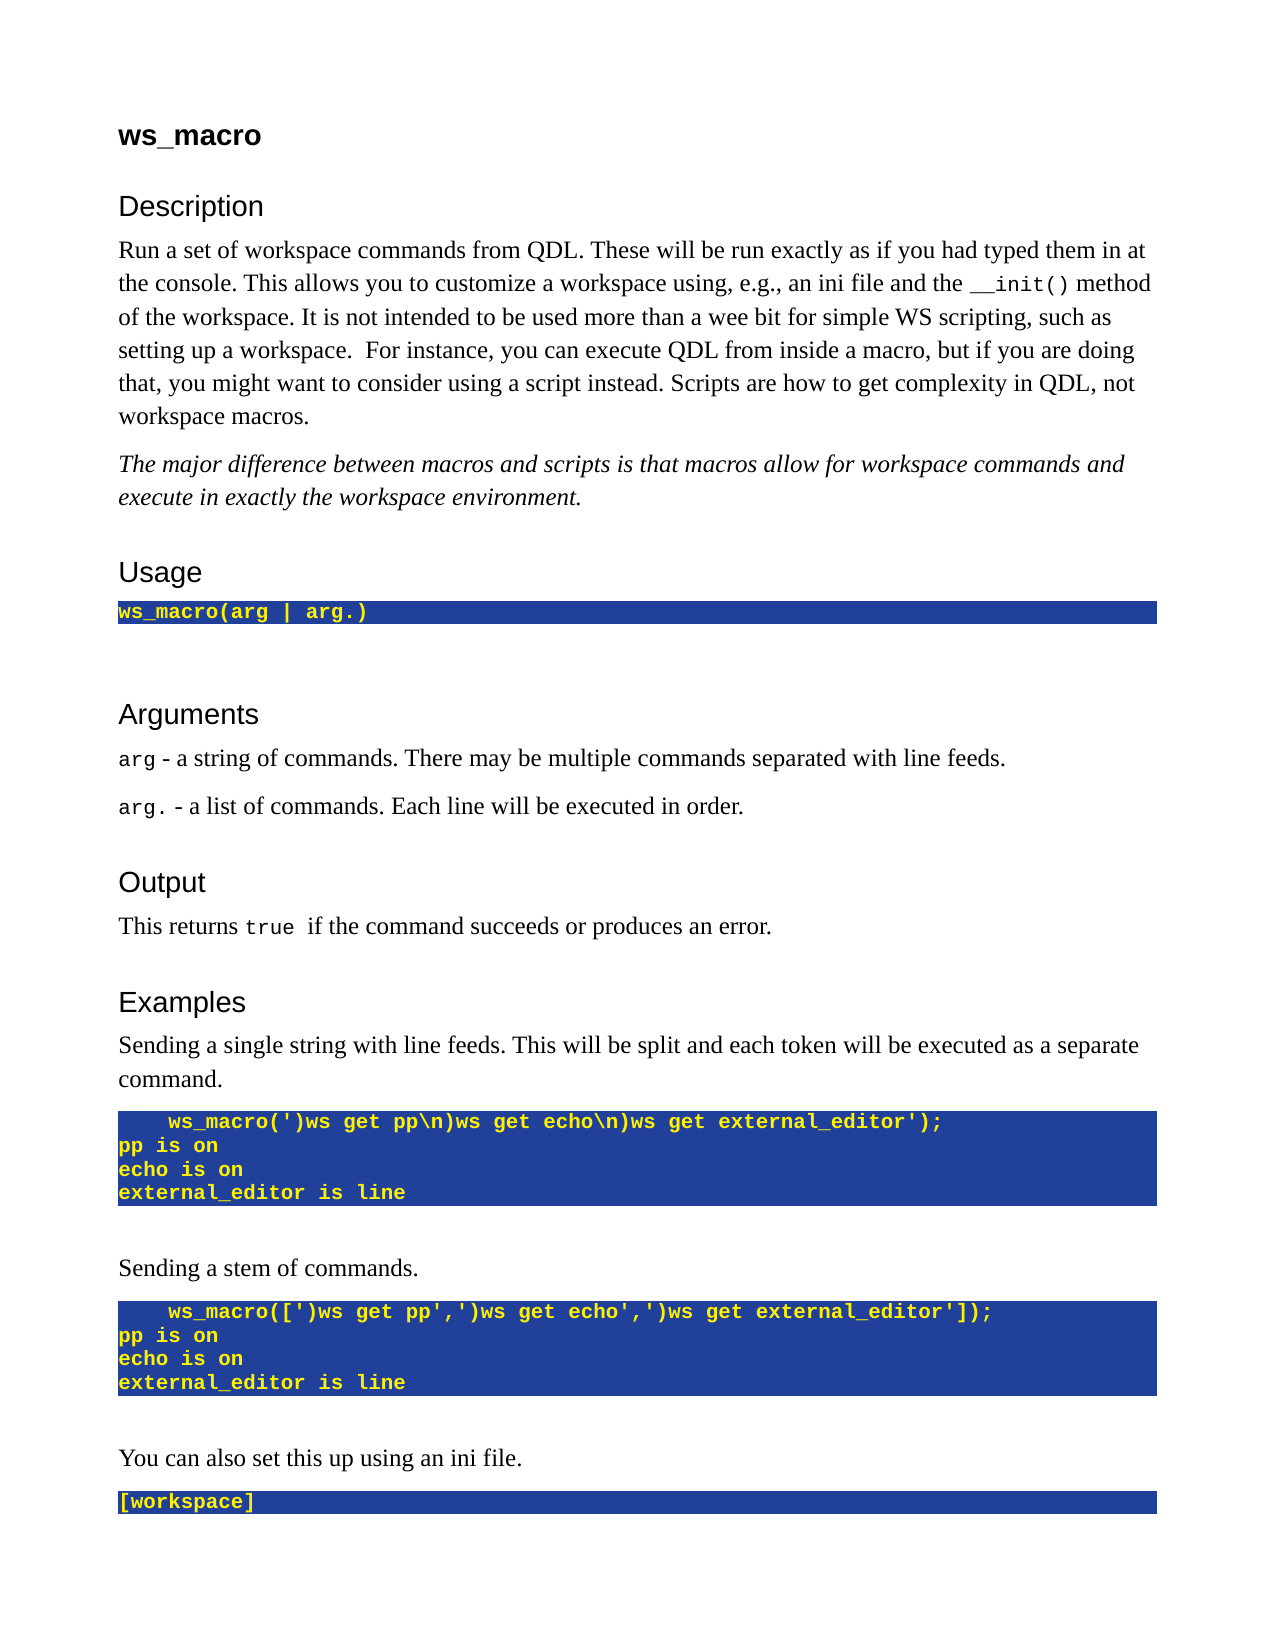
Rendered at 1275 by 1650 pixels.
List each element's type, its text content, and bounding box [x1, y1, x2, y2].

text This returns true if the command succeeds or produces an error. [118, 911, 1157, 941]
text Sending a single string with line feeds. This will be split and each token will be executed as a separate command. [118, 1031, 1157, 1092]
text Run a set of workspace commands from QDL. These will be run exactly as if you had typed them in at the console. This allows you to customize a workspace using, e.g., an ini file and the __init() method of the workspace. It is not intended to be used more than a wee bit for simple WS scripting, such as setting up a workspace. For instance, you can execute QDL from inside a macro, but if you are doing that, you might want to consider using a script instead. Scripts are how to get complexity in QDL, not workspace macros. [118, 235, 1157, 430]
subtitle Examples [118, 984, 1157, 1018]
text pp is on [118, 1325, 1157, 1348]
text The major difference between macros and scripts is that macros allow for workspace commands and execute in exactly the workspace environment. [118, 449, 1157, 511]
subtitle Description [118, 189, 1157, 223]
text ws_macro(arg | arg.) [118, 601, 1157, 624]
text external_editor is line [118, 1182, 1157, 1206]
subtitle Output [118, 865, 1157, 898]
text [workspace] [118, 1491, 1157, 1514]
text ws_macro(')ws get pp\n)ws get echo\n)ws get external_editor'); [118, 1111, 1157, 1135]
text arg - a string of commands. There may be multiple commands separated with line feeds. [118, 743, 1157, 772]
text Sending a stem of commands. [118, 1253, 1157, 1282]
text You can also set this up using an ini file. [118, 1443, 1157, 1472]
text arg. - a list of commands. Each line will be executed in order. [118, 791, 1157, 821]
text external_editor is line [118, 1372, 1157, 1396]
text echo is on [118, 1158, 1157, 1182]
subtitle ws_macro [118, 118, 1157, 152]
text pp is on [118, 1135, 1157, 1158]
text ws_macro([')ws get pp',')ws get echo',')ws get external_editor']); [118, 1301, 1157, 1325]
subtitle Usage [118, 554, 1157, 588]
subtitle Arguments [118, 697, 1157, 730]
text echo is on [118, 1348, 1157, 1372]
